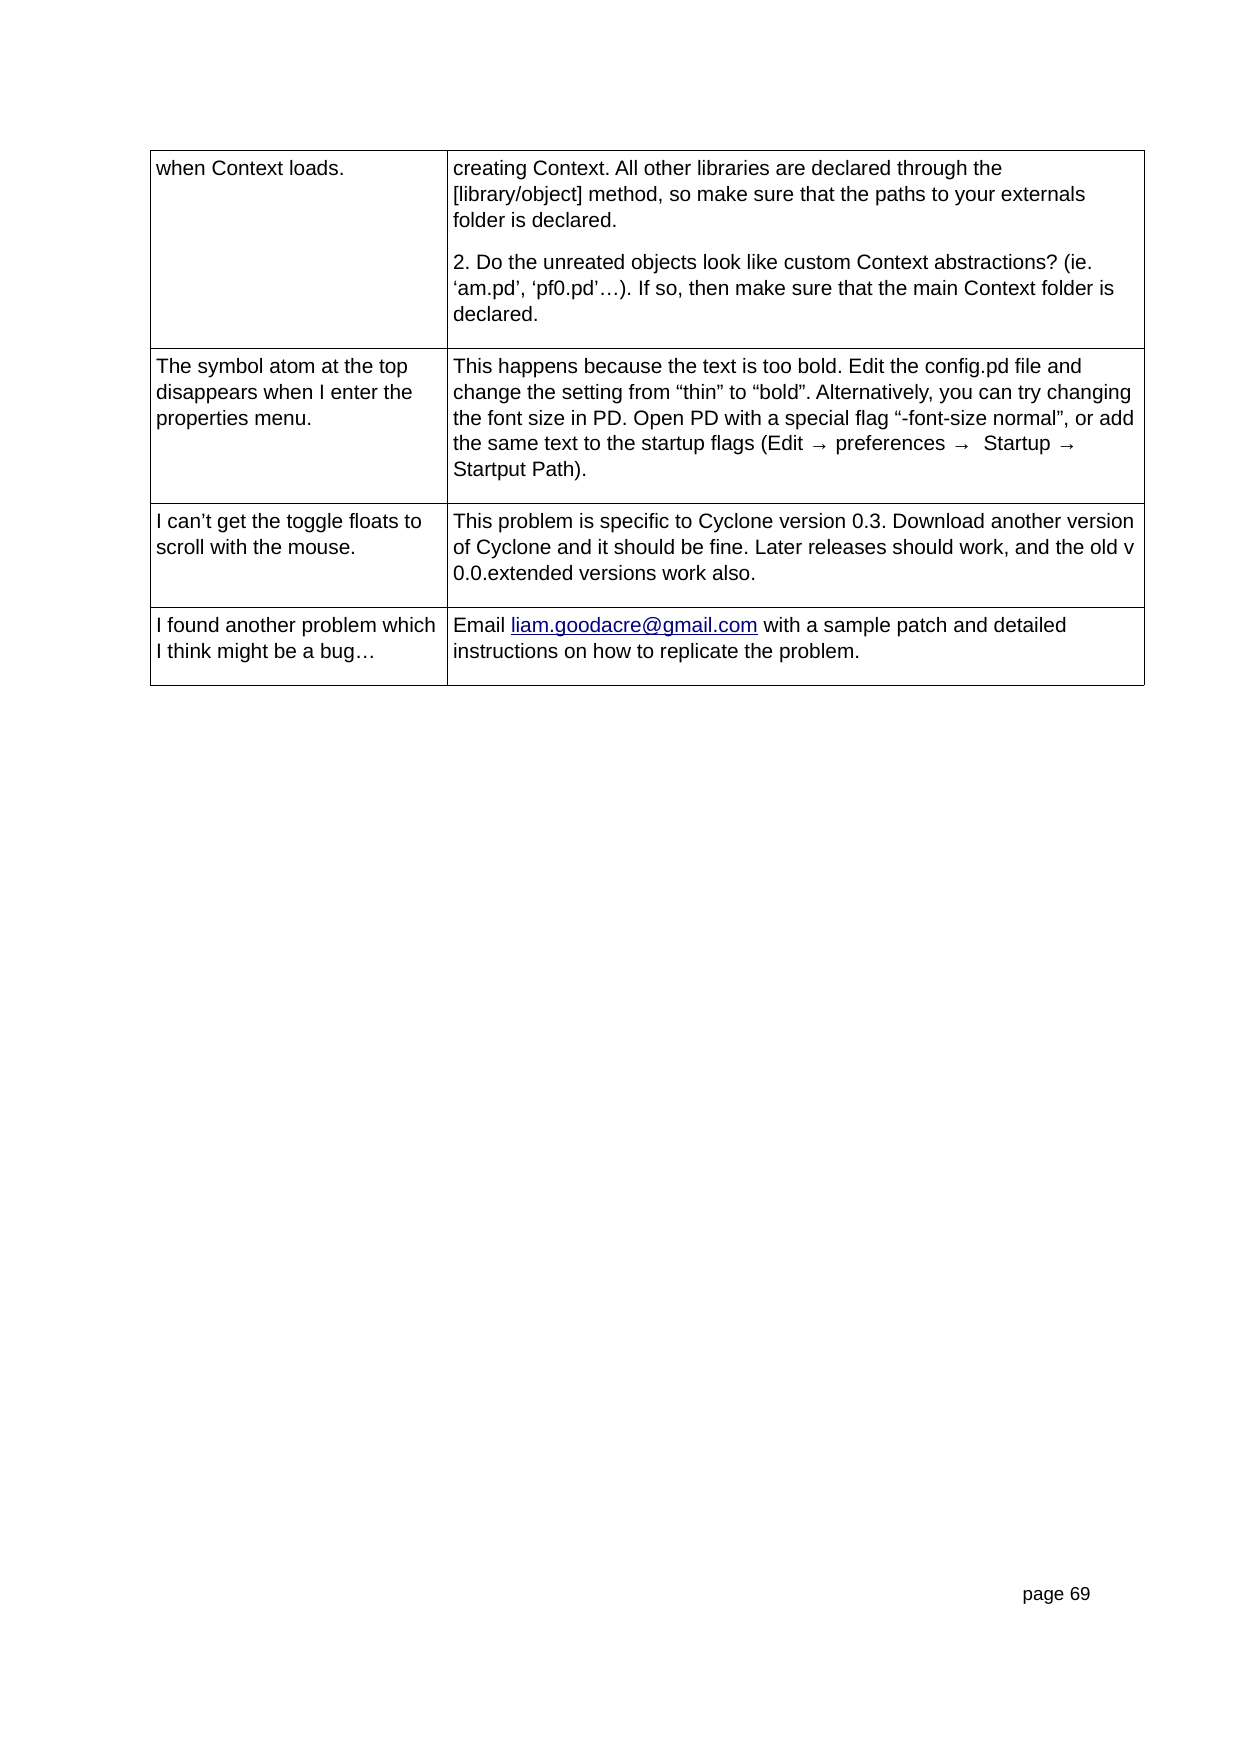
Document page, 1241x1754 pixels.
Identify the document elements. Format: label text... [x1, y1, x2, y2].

table_cell The symbol atom at the top disappears when I enter the properties menu. [151, 349, 447, 503]
table_cell Email liam.goodacre@gmail.com with a sample patch and detailed instructions on how to replicate the problem. [448, 608, 1144, 685]
table_cell I found another problem which I think might be a bug… [151, 608, 447, 685]
table_cell This happens because the text is too bold. Edit the config.pd file and change the setting from “thin” to “bold”. Alternatively, you can try changing the font size in PD. Open PD with a special flag “-font-size normal”, or add the same text to the startup flags (Edit → preferences → Startup → Startput Path). [448, 349, 1144, 503]
table_cell This problem is specific to Cyclone version 0.3. Download another version of Cyclone and it should be fine. Later releases should work, and the old v 0.0.extended versions work also. [448, 504, 1144, 607]
table_cell creating Context. All other libraries are declared through the [library/object] method, so make sure that the paths to your externals folder is declared. 2. Do the unreated objects look like custom Context abstractions? (ie. ‘am.pd’, ‘pf0.pd’…). If so, then make sure that the main Context folder is declared. [448, 151, 1144, 348]
table_cell I can’t get the toggle floats to scroll with the mouse. [151, 504, 447, 607]
table_cell when Context loads. [151, 151, 447, 348]
